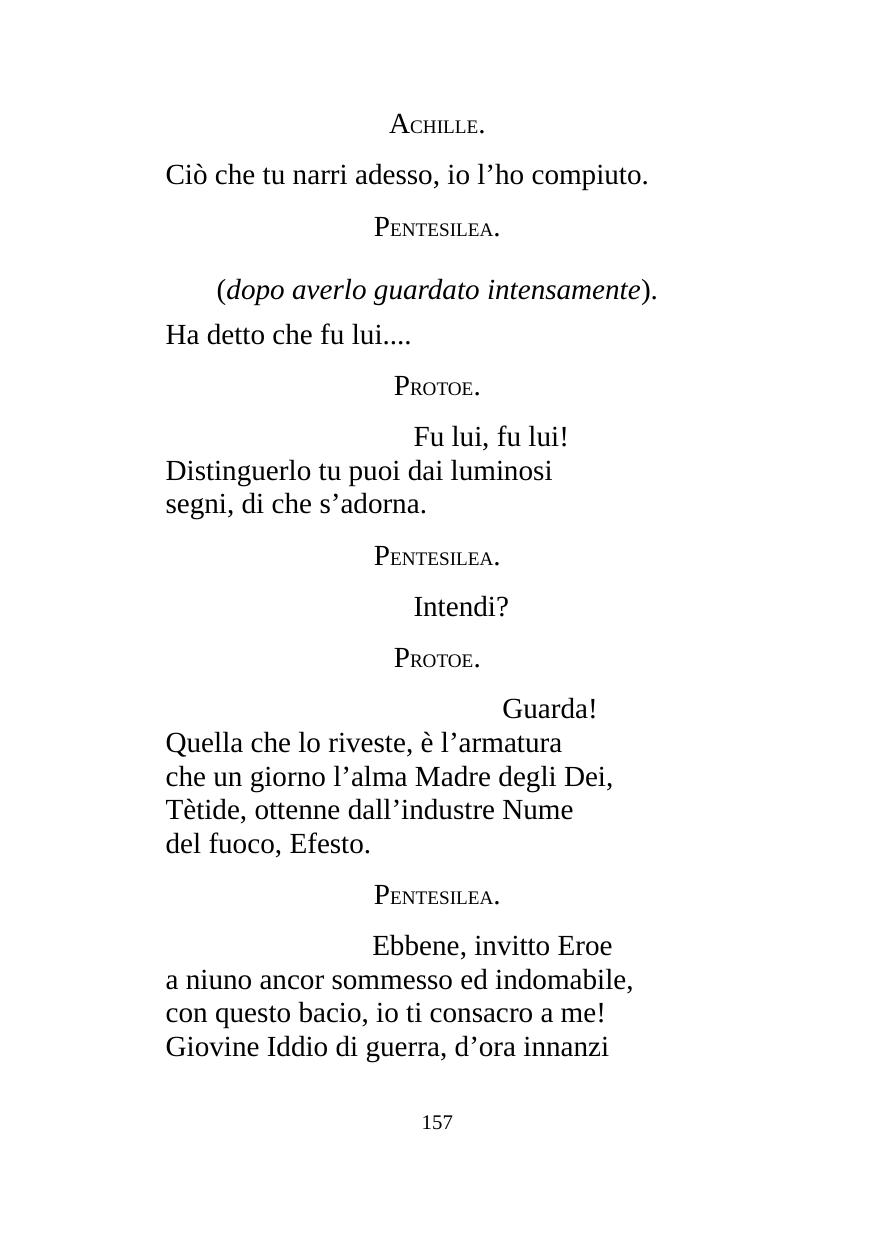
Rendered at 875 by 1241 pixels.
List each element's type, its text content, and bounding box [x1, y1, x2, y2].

text Protoe. [106, 640, 768, 674]
text Achille. [106, 106, 768, 140]
text Ebbene, invitto Eroe a niuno ancor sommesso ed indomabile, con questo bacio, io ti consacro a me! Giovine Iddio di guerra, d’ora innanzi [165, 928, 768, 1062]
text Ciò che tu narri adesso, io l’ho compiuto. [165, 157, 768, 191]
text Ha detto che fu lui.... [165, 317, 768, 351]
text Protoe. [106, 368, 768, 402]
text Fu lui, fu lui! Distinguerlo tu puoi dai luminosi segni, di che s’adorna. [165, 419, 768, 520]
text Pentesilea. [106, 209, 768, 242]
text Intendi? [165, 589, 768, 623]
text Guarda! Quella che lo riveste, è l’armatura che un giorno l’alma Madre degli Dei, Tètide, ottenne dall’industre Nume del fuoco, Efesto. [165, 692, 768, 859]
text (dopo averlo guardato intensamente). [106, 272, 768, 305]
text Pentesilea. [106, 538, 768, 571]
text Pentesilea. [106, 877, 768, 911]
